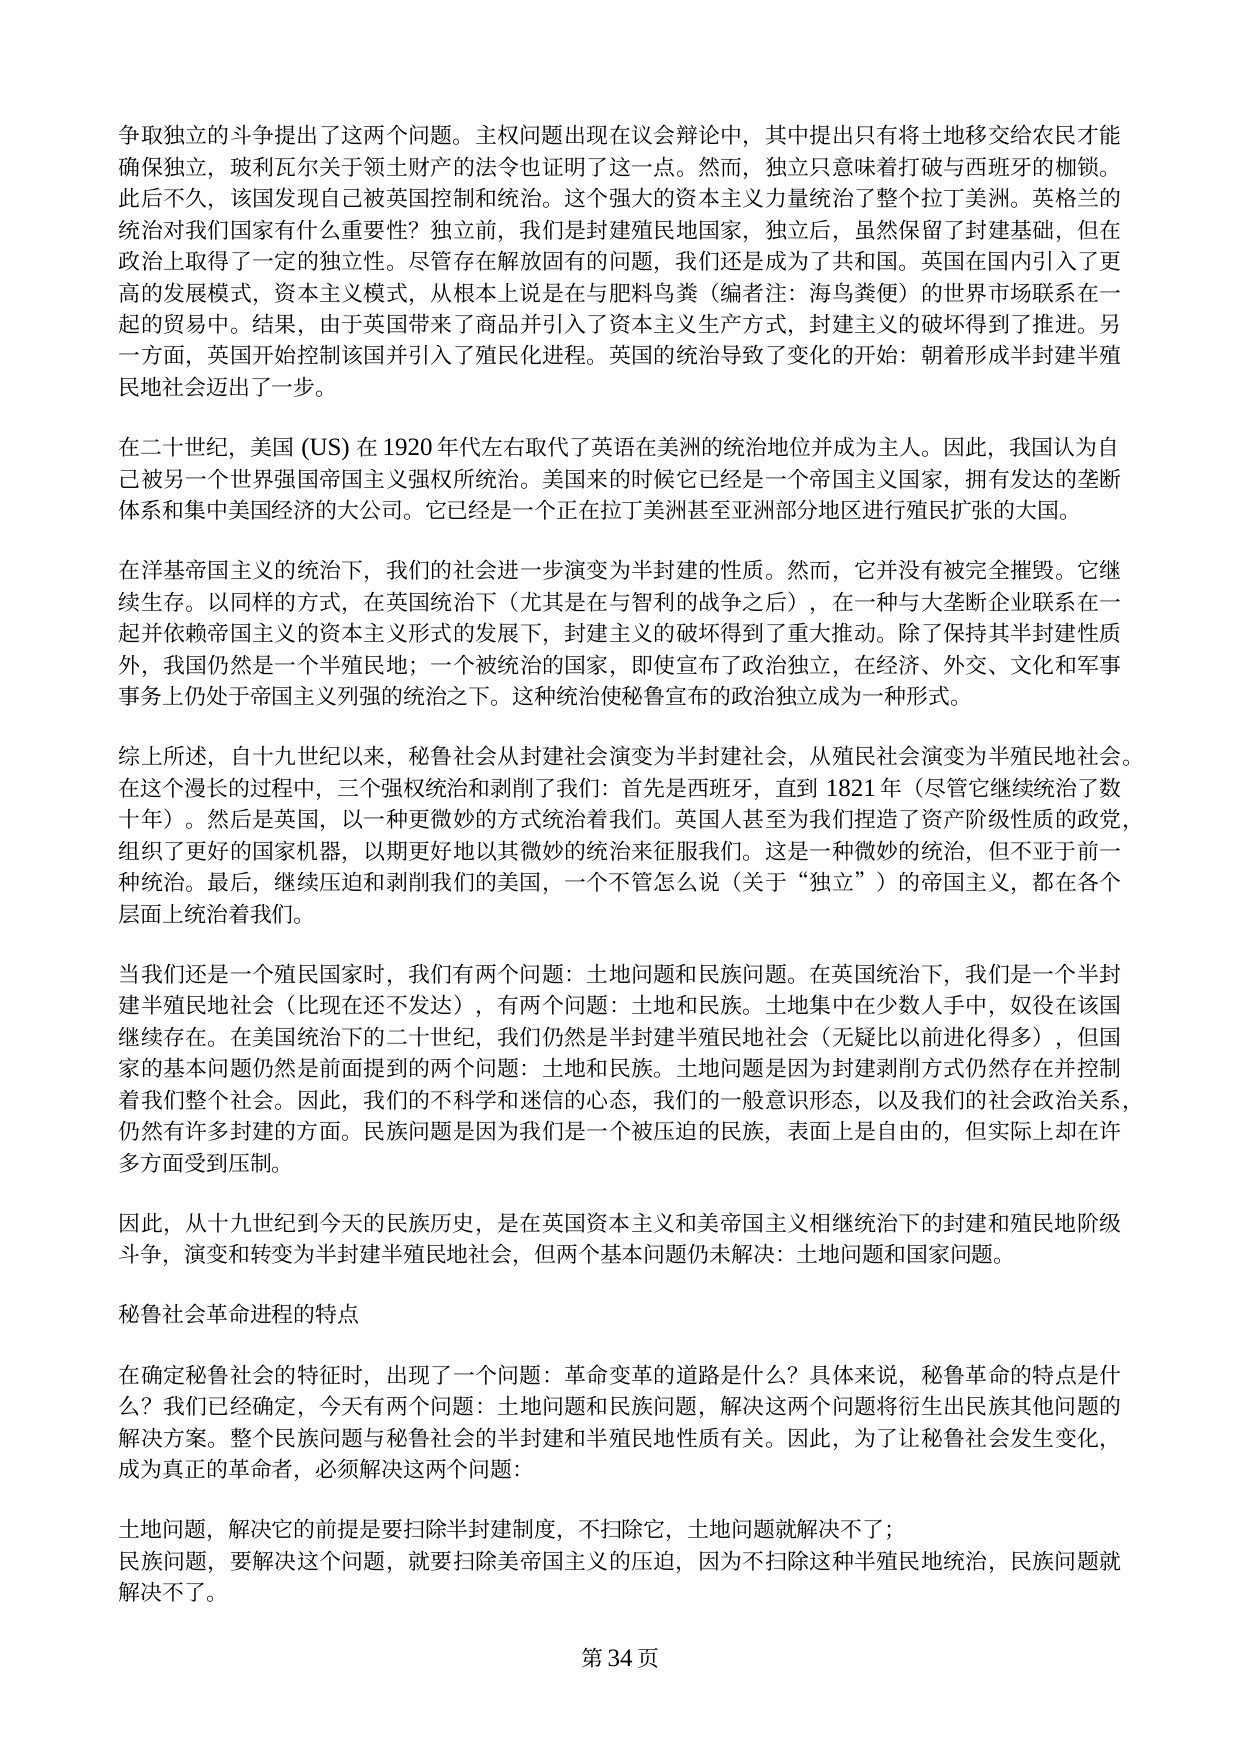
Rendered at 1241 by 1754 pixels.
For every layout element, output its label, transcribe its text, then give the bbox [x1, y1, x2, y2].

text 在洋基帝国主义的统治下，我们的社会进一步演变为半封建的性质。然而，它并没有被完全摧毁。它继续生存。以同样的方式，在英国统治下（尤其是在与智利的战争之后），在一种与大垄断企业联系在一起并依赖帝国主义的资本主义形式的发展下，封建主义的破坏得到了重大推动。除了保持其半封建性质外，我国仍然是一个半殖民地；一个被统治的国家，即使宣布了政治独立，在经济、外交、文化和军事事务上仍处于帝国主义列强的统治之下。这种统治使秘鲁宣布的政治独立成为一种形式。 [118, 553, 1122, 711]
text 民族问题，要解决这个问题，就要扫除美帝国主义的压迫，因为不扫除这种半殖民地统治，民族问题就解决不了。 [118, 1544, 1122, 1607]
text 综上所述，自十九世纪以来，秘鲁社会从封建社会演变为半封建社会，从殖民社会演变为半殖民地社会。在这个漫长的过程中，三个强权统治和剥削了我们：首先是西班牙，直到1821年（尽管它继续统治了数十年）。然后是英国，以一种更微妙的方式统治着我们。英国人甚至为我们捏造了资产阶级性质的政党，组织了更好的国家机器，以期更好地以其微妙的统治来征服我们。这是一种微妙的统治，但不亚于前一种统治。最后，继续压迫和剥削我们的美国，一个不管怎么说（关于“独立”）的帝国主义，都在各个层面上统治着我们。 [118, 739, 1122, 928]
text 当我们还是一个殖民国家时，我们有两个问题：土地问题和民族问题。在英国统治下，我们是一个半封建半殖民地社会（比现在还不发达），有两个问题：土地和民族。土地集中在少数人手中，奴役在该国继续存在。在美国统治下的二十世纪，我们仍然是半封建半殖民地社会（无疑比以前进化得多），但国家的基本问题仍然是前面提到的两个问题：土地和民族。土地问题是因为封建剥削方式仍然存在并控制着我们整个社会。因此，我们的不科学和迷信的心态，我们的一般意识形态，以及我们的社会政治关系，仍然有许多封建的方面。民族问题是因为我们是一个被压迫的民族，表面上是自由的，但实际上却在许多方面受到压制。 [118, 957, 1122, 1177]
text 争取独立的斗争提出了这两个问题。主权问题出现在议会辩论中，其中提出只有将土地移交给农民才能确保独立，玻利瓦尔关于领土财产的法令也证明了这一点。然而，独立只意味着打破与西班牙的枷锁。此后不久，该国发现自己被英国控制和统治。这个强大的资本主义力量统治了整个拉丁美洲。英格兰的统治对我们国家有什么重要性？独立前，我们是封建殖民地国家，独立后，虽然保留了封建基础，但在政治上取得了一定的独立性。尽管存在解放固有的问题，我们还是成为了共和国。英国在国内引入了更高的发展模式，资本主义模式，从根本上说是在与肥料鸟粪（编者注：海鸟粪便）的世界市场联系在一起的贸易中。结果，由于英国带来了商品并引入了资本主义生产方式，封建主义的破坏得到了推进。另一方面，英国开始控制该国并引入了殖民化进程。英国的统治导致了变化的开始：朝着形成半封建半殖民地社会迈出了一步。 [118, 118, 1122, 402]
text 在确定秘鲁社会的特征时，出现了一个问题：革命变革的道路是什么？具体来说，秘鲁革命的特点是什么？我们已经确定，今天有两个问题：土地问题和民族问题，解决这两个问题将衍生出民族其他问题的解决方案。整个民族问题与秘鲁社会的半封建和半殖民地性质有关。因此，为了让秘鲁社会发生变化，成为真正的革命者，必须解决这两个问题： [118, 1358, 1122, 1484]
text 土地问题，解决它的前提是要扫除半封建制度，不扫除它，土地问题就解决不了； [118, 1512, 1122, 1544]
text 因此，从十九世纪到今天的民族历史，是在英国资本主义和美帝国主义相继统治下的封建和殖民地阶级斗争，演变和转变为半封建半殖民地社会，但两个基本问题仍未解决：土地问题和国家问题。 [118, 1206, 1122, 1269]
text 秘鲁社会革命进程的特点 [118, 1298, 1122, 1329]
text 在二十世纪，美国 (US) 在1920年代左右取代了英语在美洲的统治地位并成为主人。因此，我国认为自己被另一个世界强国帝国主义强权所统治。美国来的时候它已经是一个帝国主义国家，拥有发达的垄断体系和集中美国经济的大公司。它已经是一个正在拉丁美洲甚至亚洲部分地区进行殖民扩张的大国。 [118, 430, 1122, 525]
